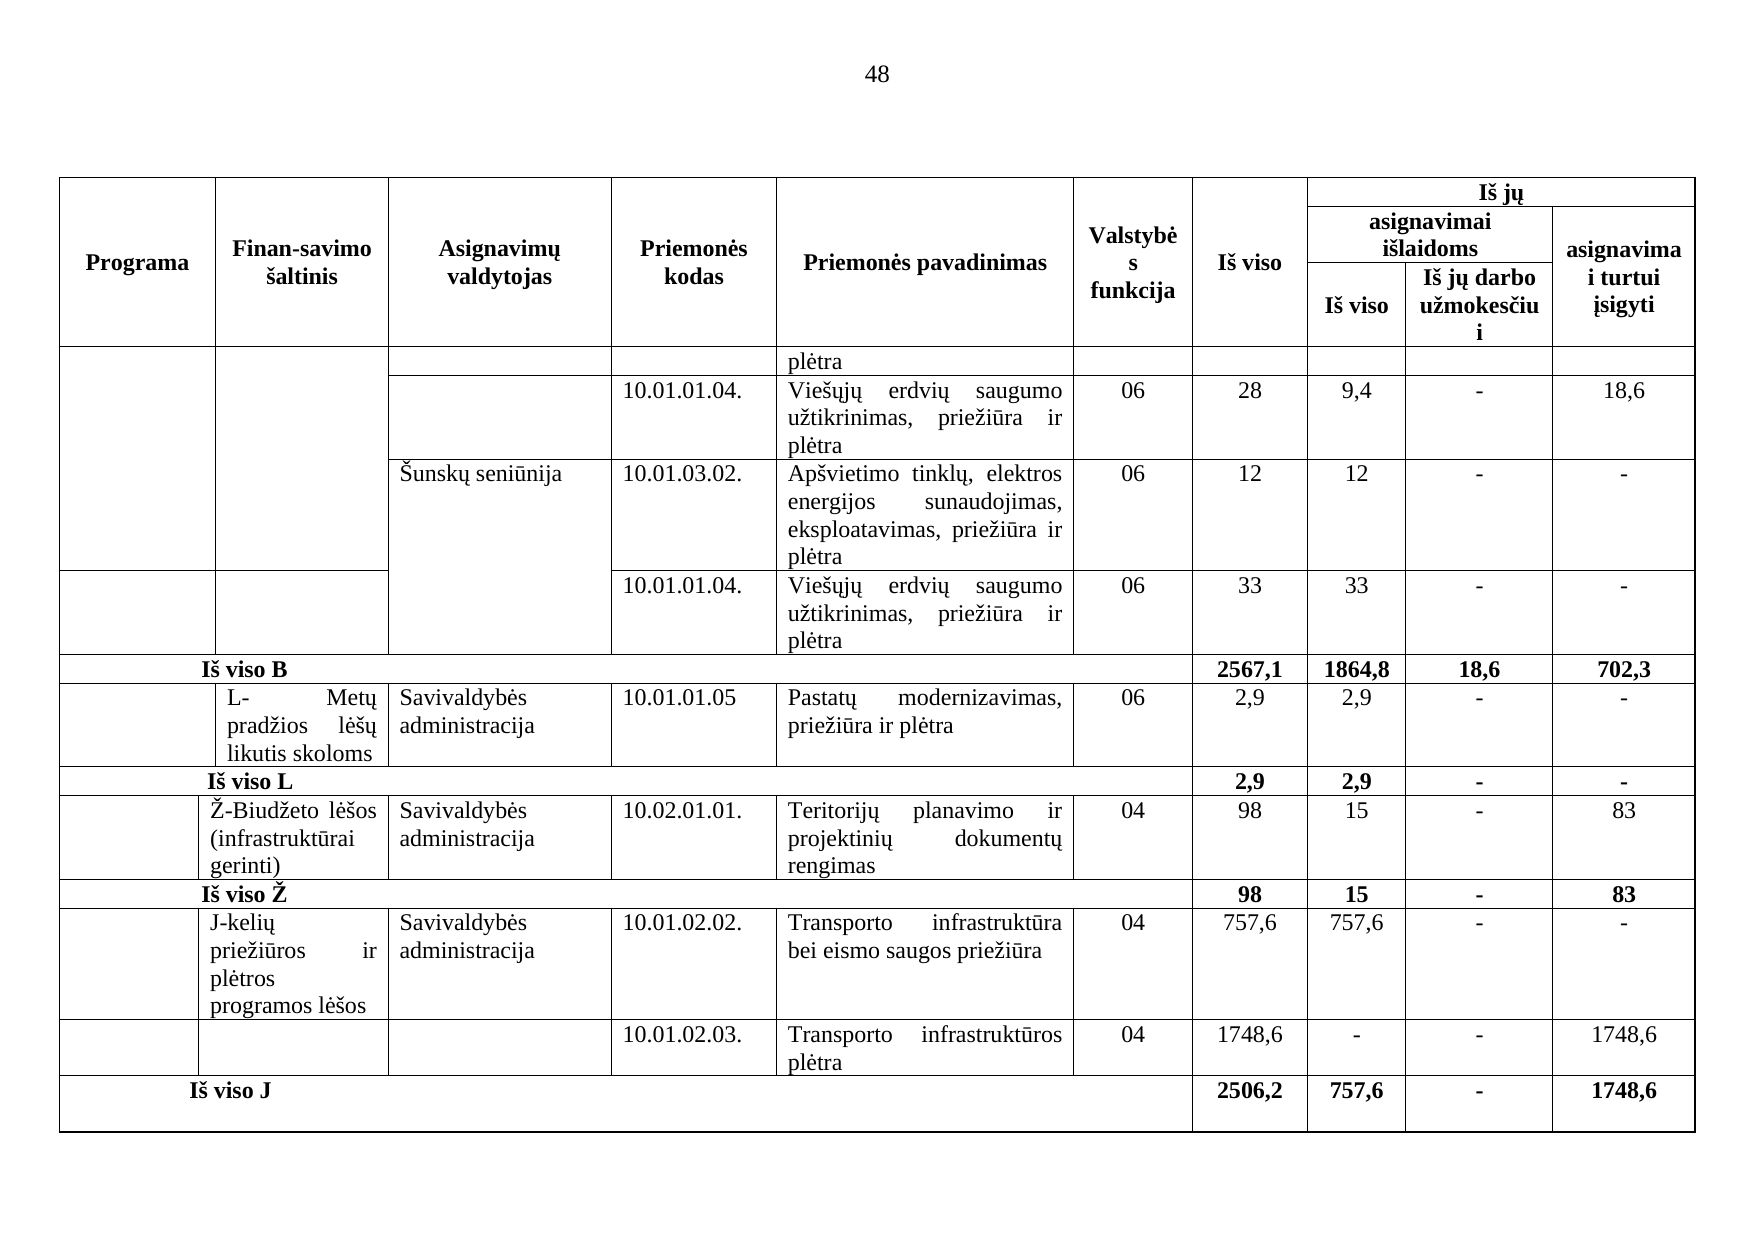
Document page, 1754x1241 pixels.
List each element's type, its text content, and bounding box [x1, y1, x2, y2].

table_cell Apšvietimo tinklų, elektros energijos sunaudojimas, eksploatavimas, priežiūra ir plėtra [777, 460, 1073, 570]
table_header Programa [60, 178, 215, 346]
table_cell 12 [1308, 460, 1405, 570]
table_cell 04 [1074, 796, 1192, 879]
table_cell - [1406, 1076, 1552, 1131]
table_cell - [1406, 571, 1552, 654]
table_cell 2,9 [1308, 684, 1405, 766]
table_cell Transporto infrastruktūra bei eismo saugos priežiūra [777, 909, 1073, 1019]
table_cell - [1553, 684, 1694, 766]
table_cell plėtra [777, 347, 1073, 374]
table_cell - [1406, 347, 1552, 374]
table_header Priemonės pavadinimas [777, 178, 1073, 346]
table_cell - [1308, 1020, 1405, 1075]
table_cell 04 [1074, 1020, 1192, 1075]
table_cell 2,9 [1308, 767, 1405, 795]
table_cell [216, 347, 388, 570]
table_cell - [1553, 571, 1694, 654]
table_header Iš jų [1308, 178, 1694, 206]
table_cell 06 [1074, 376, 1192, 458]
table_cell Viešųjų erdvių saugumo užtikrinimas, priežiūra ir plėtra [777, 376, 1073, 458]
table_cell Iš jų darbo užmokesčiui [1406, 263, 1552, 346]
table_cell [389, 1020, 611, 1075]
table_cell 2567,1 [1193, 655, 1307, 682]
table_cell [60, 1020, 198, 1075]
table_cell asignavimai išlaidoms [1308, 207, 1552, 262]
table_cell 1748,6 [1553, 1076, 1694, 1131]
table_cell Transporto infrastruktūros plėtra [777, 1020, 1073, 1075]
table_cell [216, 571, 388, 654]
table_cell [1193, 347, 1307, 374]
table_cell 10.01.02.02. [612, 909, 776, 1019]
table_cell Viešųjų erdvių saugumo užtikrinimas, priežiūra ir plėtra [777, 571, 1073, 654]
table_cell 15 [1308, 880, 1405, 907]
table_cell [60, 909, 198, 1019]
table_cell 33 [1193, 571, 1307, 654]
table_cell 10.01.01.04. [612, 571, 776, 654]
table_cell 04 [1074, 909, 1192, 1019]
table_cell 28 [1193, 376, 1307, 458]
table_cell 10.01.01.04. [612, 376, 776, 458]
table_cell 702,3 [1553, 655, 1694, 682]
table_cell 98 [1193, 880, 1307, 907]
table_cell 33 [1308, 571, 1405, 654]
table_cell - [1553, 909, 1694, 1019]
table_cell 18,6 [1553, 376, 1694, 458]
table_cell 12 [1193, 460, 1307, 570]
table_cell [60, 796, 198, 879]
table_cell 98 [1193, 796, 1307, 879]
table_cell 06 [1074, 684, 1192, 766]
table_cell 10.02.01.01. [612, 796, 776, 879]
table_cell - [1406, 460, 1552, 570]
table_cell Iš viso B [60, 655, 1192, 682]
table_cell Pastatų modernizavimas, priežiūra ir plėtra [777, 684, 1073, 766]
table_cell Iš viso Ž [60, 880, 1192, 907]
table_cell [1308, 347, 1405, 374]
table_cell 757,6 [1193, 909, 1307, 1019]
table_cell Iš viso [1308, 263, 1405, 346]
table_cell - [1553, 767, 1694, 795]
table_cell 18,6 [1406, 655, 1552, 682]
table_cell Iš viso J [60, 1076, 1192, 1131]
table_cell [60, 684, 215, 766]
table_cell 10.01.02.03. [612, 1020, 776, 1075]
table_cell 1748,6 [1193, 1020, 1307, 1075]
table_cell - [1406, 880, 1552, 907]
table_cell - [1406, 796, 1552, 879]
table_cell Šunskų seniūnija [389, 460, 611, 654]
table_header Asignavimų valdytojas [389, 178, 611, 346]
table_cell 757,6 [1308, 1076, 1405, 1131]
table_cell J-kelių priežiūros ir plėtros programos lėšos [199, 909, 388, 1019]
table_cell asignavimai turtui įsigyti [1553, 207, 1694, 346]
table_cell [389, 376, 611, 458]
table_cell Iš viso L [60, 767, 1192, 795]
table_cell 83 [1553, 880, 1694, 907]
table_cell Savivaldybės administracija [389, 796, 611, 879]
table_cell 83 [1553, 796, 1694, 879]
table_cell Ž-Biudžeto lėšos (infrastruktūrai gerinti) [199, 796, 388, 879]
table_cell - [1406, 909, 1552, 1019]
table_cell [612, 347, 776, 374]
table_cell L- Metų pradžios lėšų likutis skoloms [216, 684, 388, 766]
table_cell 9,4 [1308, 376, 1405, 458]
table_cell Savivaldybės administracija [389, 684, 611, 766]
table_cell [389, 347, 611, 374]
table_cell 10.01.03.02. [612, 460, 776, 570]
table_cell [60, 571, 215, 654]
table_cell 757,6 [1308, 909, 1405, 1019]
table_header Iš viso [1193, 178, 1307, 346]
table_cell [199, 1020, 388, 1075]
table_cell 2,9 [1193, 684, 1307, 766]
table_cell [60, 347, 215, 570]
table_cell Teritorijų planavimo ir projektinių dokumentų rengimas [777, 796, 1073, 879]
table_cell 1748,6 [1553, 1020, 1694, 1075]
table_cell 10.01.01.05 [612, 684, 776, 766]
table_header Finan-savimo šaltinis [216, 178, 388, 346]
table_cell 15 [1308, 796, 1405, 879]
table_cell - [1406, 767, 1552, 795]
table_header Valstybės funkcija [1074, 178, 1192, 346]
table_cell - [1406, 1020, 1552, 1075]
table_cell [1074, 347, 1192, 374]
table_cell Savivaldybės administracija [389, 909, 611, 1019]
table_cell - [1553, 347, 1694, 374]
table_cell - [1406, 376, 1552, 458]
table_cell 06 [1074, 571, 1192, 654]
table_cell 06 [1074, 460, 1192, 570]
table_header Priemonės kodas [612, 178, 776, 346]
table_cell 2506,2 [1193, 1076, 1307, 1131]
table_cell - [1553, 460, 1694, 570]
table_cell - [1406, 684, 1552, 766]
table_cell 2,9 [1193, 767, 1307, 795]
table_cell 1864,8 [1308, 655, 1405, 682]
